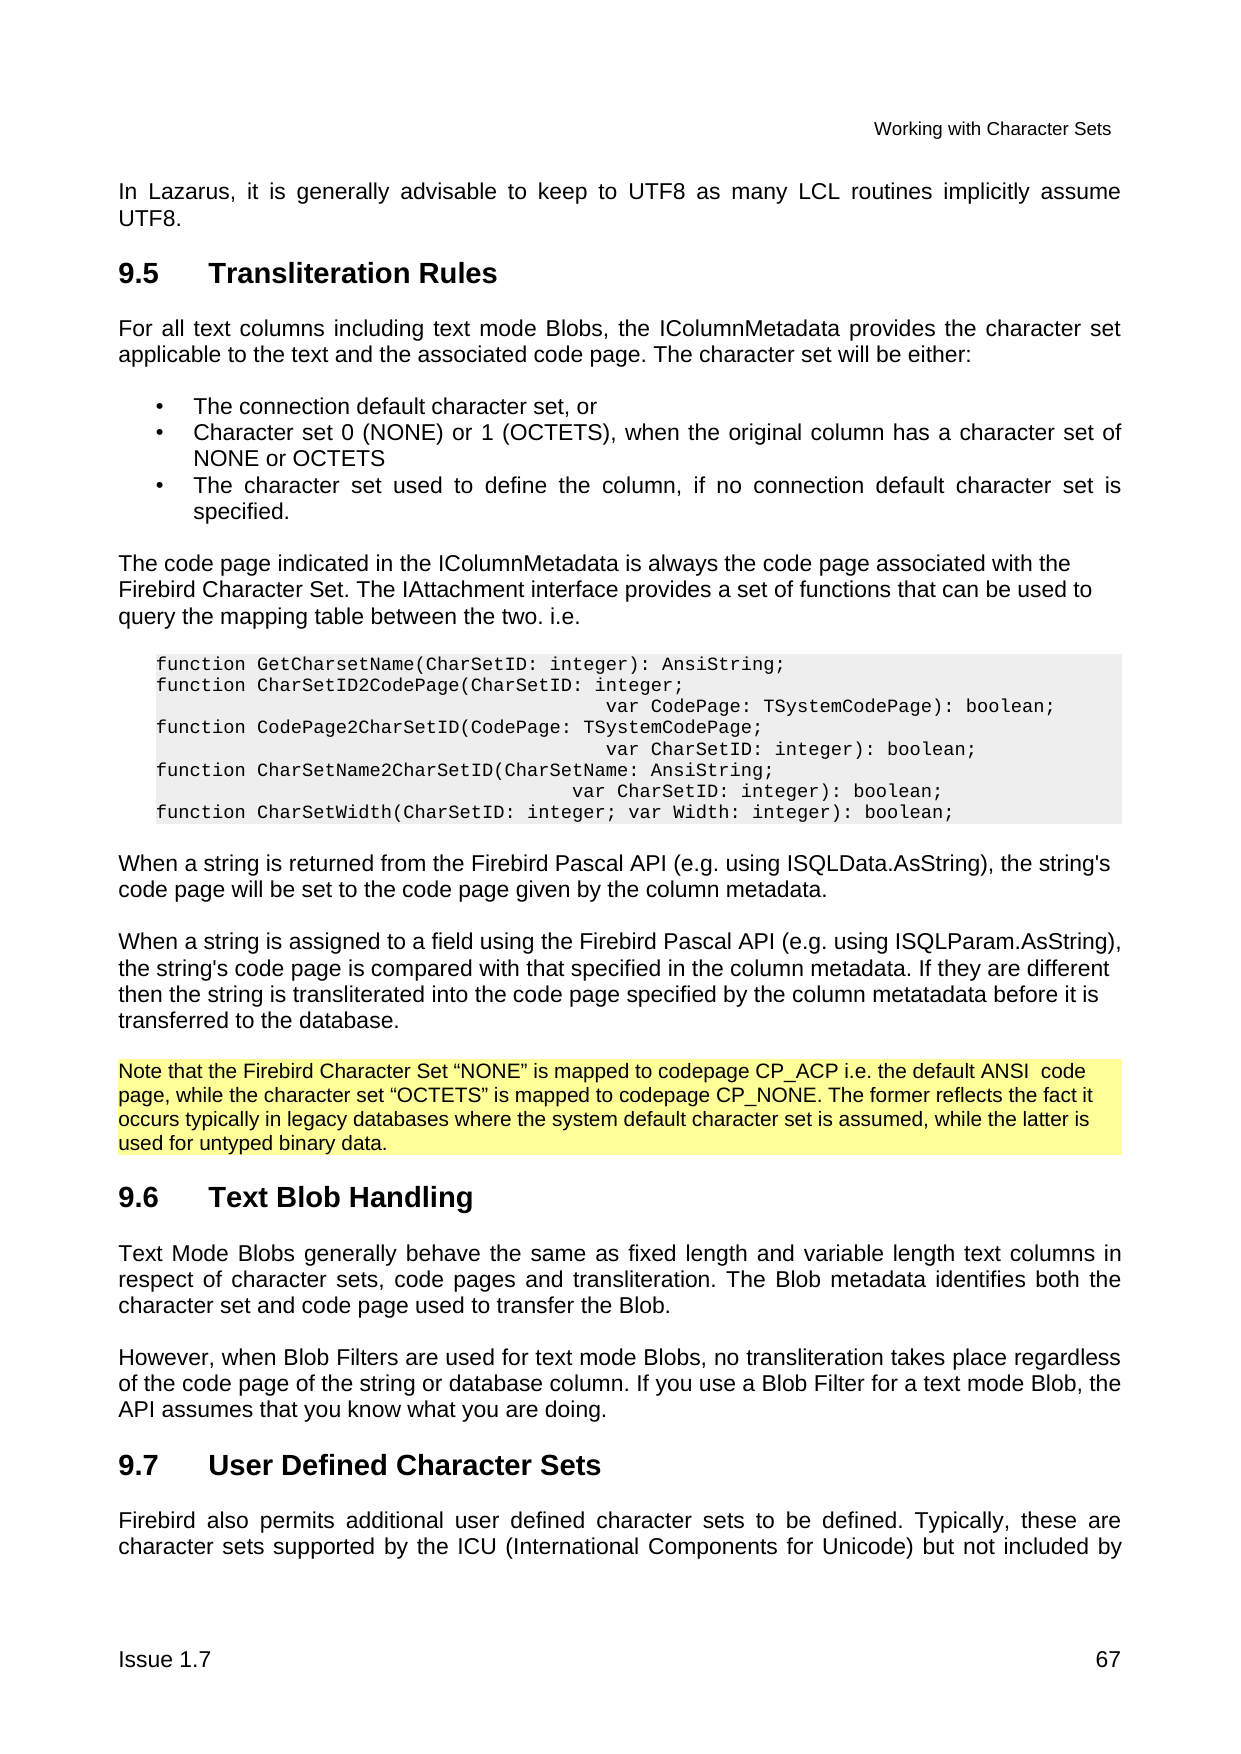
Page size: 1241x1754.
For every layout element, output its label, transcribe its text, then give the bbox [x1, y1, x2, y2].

text var CharSetID: integer): boolean; [156, 739, 1122, 761]
text When a string is returned from the Firebird Pascal API (e.g. using ISQLData.AsString), the string's code page will be set to the code page given by the column metadata. [118, 850, 1122, 903]
list The connection default character set, or [156, 393, 1122, 419]
subtitle Transliteration Rules [118, 256, 1122, 289]
text Note that the Firebird Character Set “NONE” is mapped to codepage CP_ACP i.e. the default ANSI code page, while the character set “OCTETS” is mapped to codepage CP_NONE. The former reflects the fact it occurs typically in legacy databases where the system default character set is assumed, while the latter is used for untyped binary data. [118, 1059, 1122, 1155]
text When a string is assigned to a field using the Firebird Pascal API (e.g. using ISQLParam.AsString), the string's code page is compared with that specified in the column metadata. If they are different then the string is transliterated into the code page specified by the column metatadata before it is transferred to the database. [118, 928, 1122, 1034]
text function CharSetName2CharSetID(CharSetName: AnsiString; [156, 761, 1122, 782]
text In Lazarus, it is generally advisable to keep to UTF8 as many LCL routines implicitly assume UTF8. [118, 178, 1122, 231]
subtitle User Defined Character Sets [118, 1448, 1122, 1481]
text function CharSetID2CodePage(CharSetID: integer; [156, 676, 1122, 697]
list The character set used to define the column, if no connection default character set is specified. [156, 472, 1122, 524]
text Firebird also permits additional user defined character sets to be defined. Typically, these are character sets supported by the ICU (International Components for Unicode) but not included by [118, 1507, 1122, 1559]
text var CodePage: TSystemCodePage): boolean; [156, 697, 1122, 718]
text Text Mode Blobs generally behave the same as fixed length and variable length text columns in respect of character sets, code pages and transliteration. The Blob metadata identifies both the character set and code page used to transfer the Blob. [118, 1239, 1122, 1319]
text However, when Blob Filters are used for text mode Blobs, no transliteration takes place regardless of the code page of the string or database column. If you use a Blob Filter for a text mode Blob, the API assumes that you know what you are doing. [118, 1344, 1122, 1423]
text var CharSetID: integer): boolean; [156, 782, 1122, 803]
text function GetCharsetName(CharSetID: integer): AnsiString; [156, 654, 1122, 676]
text function CodePage2CharSetID(CodePage: TSystemCodePage; [156, 718, 1122, 739]
text The code page indicated in the IColumnMetadata is always the code page associated with the Firebird Character Set. The IAttachment interface provides a set of functions that can be used to query the mapping table between the two. i.e. [118, 550, 1122, 629]
text function CharSetWidth(CharSetID: integer; var Width: integer): boolean; [156, 803, 1122, 824]
subtitle Text Blob Handling [118, 1181, 1122, 1214]
list Character set 0 (NONE) or 1 (OCTETS), when the original column has a character set of NONE or OCTETS [156, 419, 1122, 472]
text For all text columns including text mode Blobs, the IColumnMetadata provides the character set applicable to the text and the associated code page. The character set will be either: [118, 315, 1122, 368]
